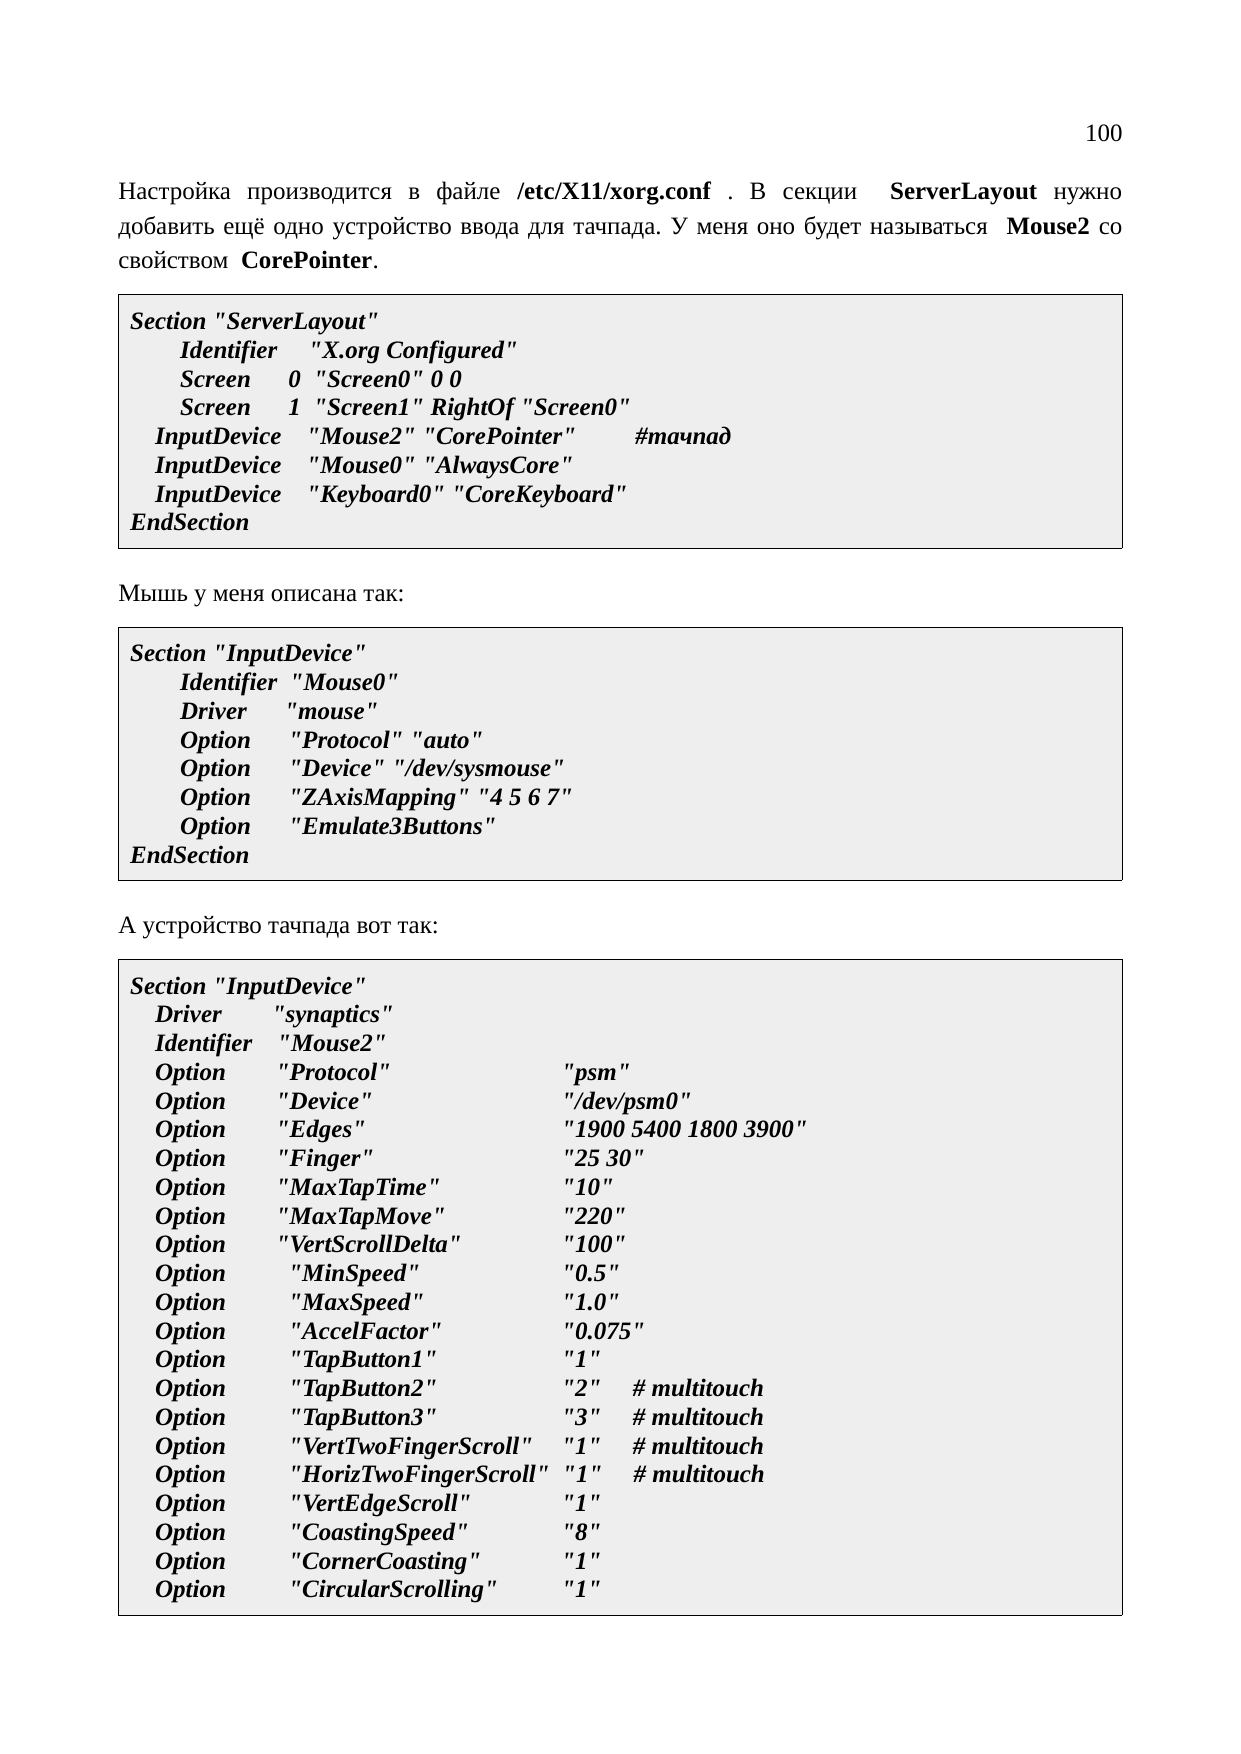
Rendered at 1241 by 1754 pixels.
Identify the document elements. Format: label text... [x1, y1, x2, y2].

text Option "MaxTapMove" "220" [119, 1189, 1122, 1218]
text Identifier "X.org Configured" [119, 323, 1122, 352]
text Identifier "Mouse2" [119, 1016, 1122, 1045]
text Option "Protocol" "auto" [119, 713, 1122, 742]
text Option "Protocol" "psm" [119, 1045, 1122, 1074]
text Option "Device" "/dev/psm0" [119, 1074, 1122, 1103]
text Option "HorizTwoFingerScroll" "1" # multitouch [119, 1448, 1122, 1476]
text Option "MaxTapTime" "10" [119, 1160, 1122, 1189]
text Option "CornerCoasting" "1" [119, 1534, 1122, 1563]
text Option "VertScrollDelta" "100" [119, 1218, 1122, 1246]
text Section "ServerLayout" [119, 295, 1122, 323]
text Screen 1 "Screen1" RightOf "Screen0" [119, 381, 1122, 409]
text Мышь у меня описана так: [118, 578, 1122, 606]
text Option "Edges" "1900 5400 1800 3900" [119, 1103, 1122, 1131]
text Driver "mouse" [119, 684, 1122, 713]
text Option "VertEdgeScroll" "1" [119, 1476, 1122, 1505]
text Identifier "Mouse0" [119, 655, 1122, 684]
text Option "ZAxisMapping" "4 5 6 7" [119, 770, 1122, 799]
text Option "MaxSpeed" "1.0" [119, 1275, 1122, 1304]
text InputDevice "Keyboard0" "CoreKeyboard" [119, 467, 1122, 496]
text Section "InputDevice" [119, 628, 1122, 655]
text EndSection [119, 828, 1122, 880]
text Option "TapButton3" "3" # multitouch [119, 1390, 1122, 1419]
text Option "MinSpeed" "0.5" [119, 1246, 1122, 1275]
text InputDevice "Mouse0" "AlwaysCore" [119, 438, 1122, 467]
text Option "CircularScrolling" "1" [119, 1563, 1122, 1615]
text Driver "synaptics" [119, 988, 1122, 1016]
text Option "Device" "/dev/sysmouse" [119, 742, 1122, 770]
text Option "Finger" "25 30" [119, 1131, 1122, 1160]
text Option "VertTwoFingerScroll" "1" # multitouch [119, 1419, 1122, 1448]
text Настройка производится в файле /etc/X11/xorg.conf . В секции ServerLayout нужно добавить ещё одно устройство ввода для тачпада. У меня оно будет называться Mouse2 со свойством CorePointer. [118, 176, 1122, 274]
text Option "Emulate3Buttons" [119, 799, 1122, 828]
text Section "InputDevice" [119, 960, 1122, 988]
text EndSection [119, 496, 1122, 548]
text InputDevice "Mouse2" "CorePointer" #тачпад [119, 409, 1122, 438]
text Option "AccelFactor" "0.075" [119, 1304, 1122, 1333]
text Option "TapButton1" "1" [119, 1333, 1122, 1361]
text Option "CoastingSpeed" "8" [119, 1505, 1122, 1534]
text Screen 0 "Screen0" 0 0 [119, 352, 1122, 381]
text А устройство тачпада вот так: [118, 910, 1122, 939]
text Option "TapButton2" "2" # multitouch [119, 1361, 1122, 1390]
